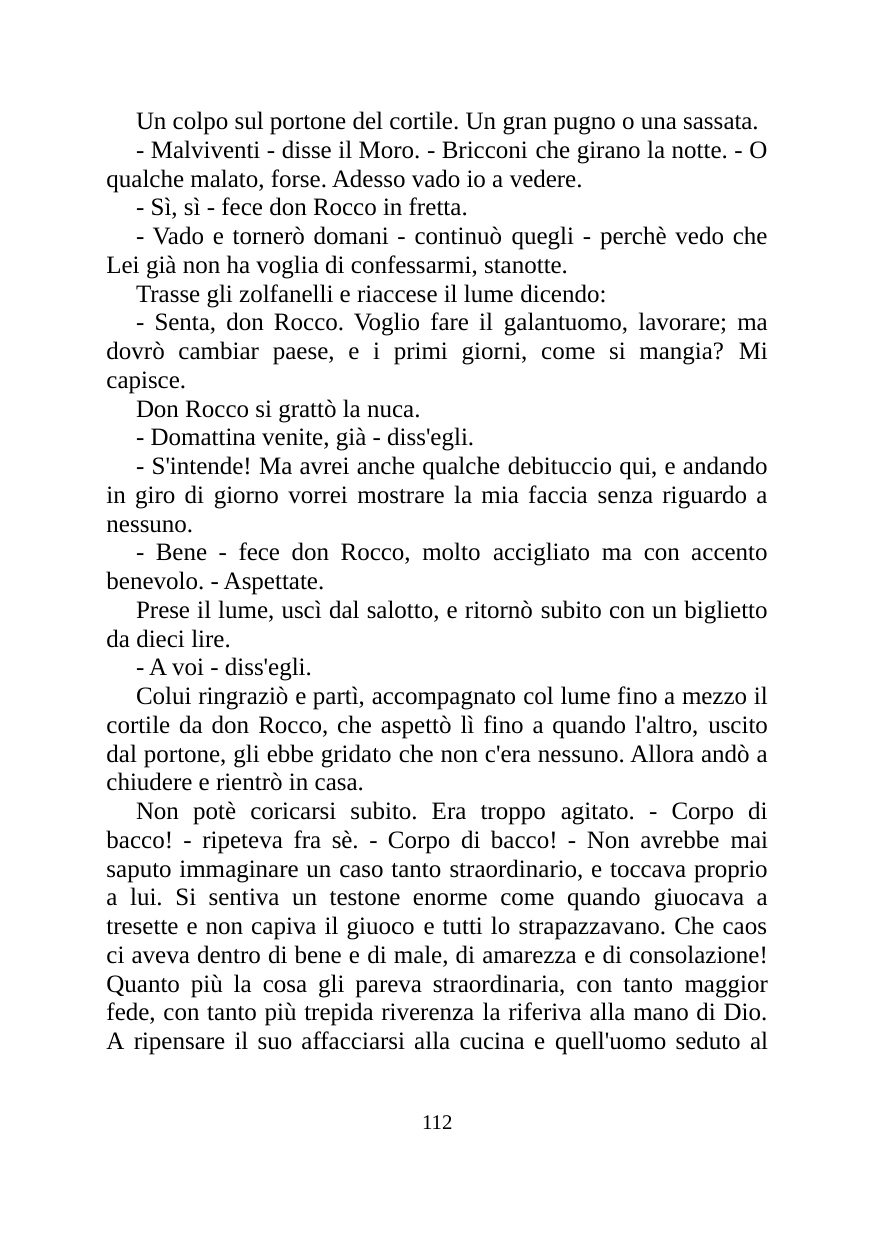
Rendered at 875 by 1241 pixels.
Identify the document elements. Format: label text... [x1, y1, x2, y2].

text - Domattina venite, già - diss'egli. [106, 422, 768, 451]
text - S'intende! Ma avrei anche qualche debituccio qui, e andando in giro di giorno vorrei mostrare la mia faccia senza riguardo a nessuno. [106, 451, 768, 537]
text - Senta, don Rocco. Voglio fare il galantuomo, lavorare; ma dovrò cambiar paese, e i primi giorni, come si mangia? Mi capisce. [106, 307, 768, 394]
text Don Rocco si grattò la nuca. [106, 394, 768, 422]
text - A voi - diss'egli. [106, 652, 768, 681]
text Non potè coricarsi subito. Era troppo agitato. - Corpo di bacco! - ripeteva fra sè. - Corpo di bacco! - Non avrebbe mai saputo immaginare un caso tanto straordinario, e toccava proprio a lui. Si sentiva un testone enorme come quando giuocava a tresette e non capiva il giuoco e tutti lo strapazzavano. Che caos ci aveva dentro di bene e di male, di amarezza e di consolazione! Quanto più la cosa gli pareva straordinaria, con tanto maggior fede, con tanto più trepida riverenza la riferiva alla mano di Dio. A ripensare il suo affacciarsi alla cucina e quell'uomo seduto al [106, 796, 768, 1055]
text - Bene - fece don Rocco, molto accigliato ma con accento benevolo. - Aspettate. [106, 537, 768, 595]
text Trasse gli zolfanelli e riaccese il lume dicendo: [106, 279, 768, 307]
text - Malviventi - disse il Moro. - Bricconi che girano la notte. - O qualche malato, forse. Adesso vado io a vedere. [106, 135, 768, 192]
text - Vado e tornerò domani - continuò quegli - perchè vedo che Lei già non ha voglia di confessarmi, stanotte. [106, 221, 768, 279]
text Un colpo sul portone del cortile. Un gran pugno o una sassata. [106, 106, 768, 135]
text Prese il lume, uscì dal salotto, e ritornò subito con un biglietto da dieci lire. [106, 595, 768, 652]
text Colui ringraziò e partì, accompagnato col lume fino a mezzo il cortile da don Rocco, che aspettò lì fino a quando l'altro, uscito dal portone, gli ebbe gridato che non c'era nessuno. Allora andò a chiudere e rientrò in casa. [106, 681, 768, 796]
text - Sì, sì - fece don Rocco in fretta. [106, 192, 768, 221]
